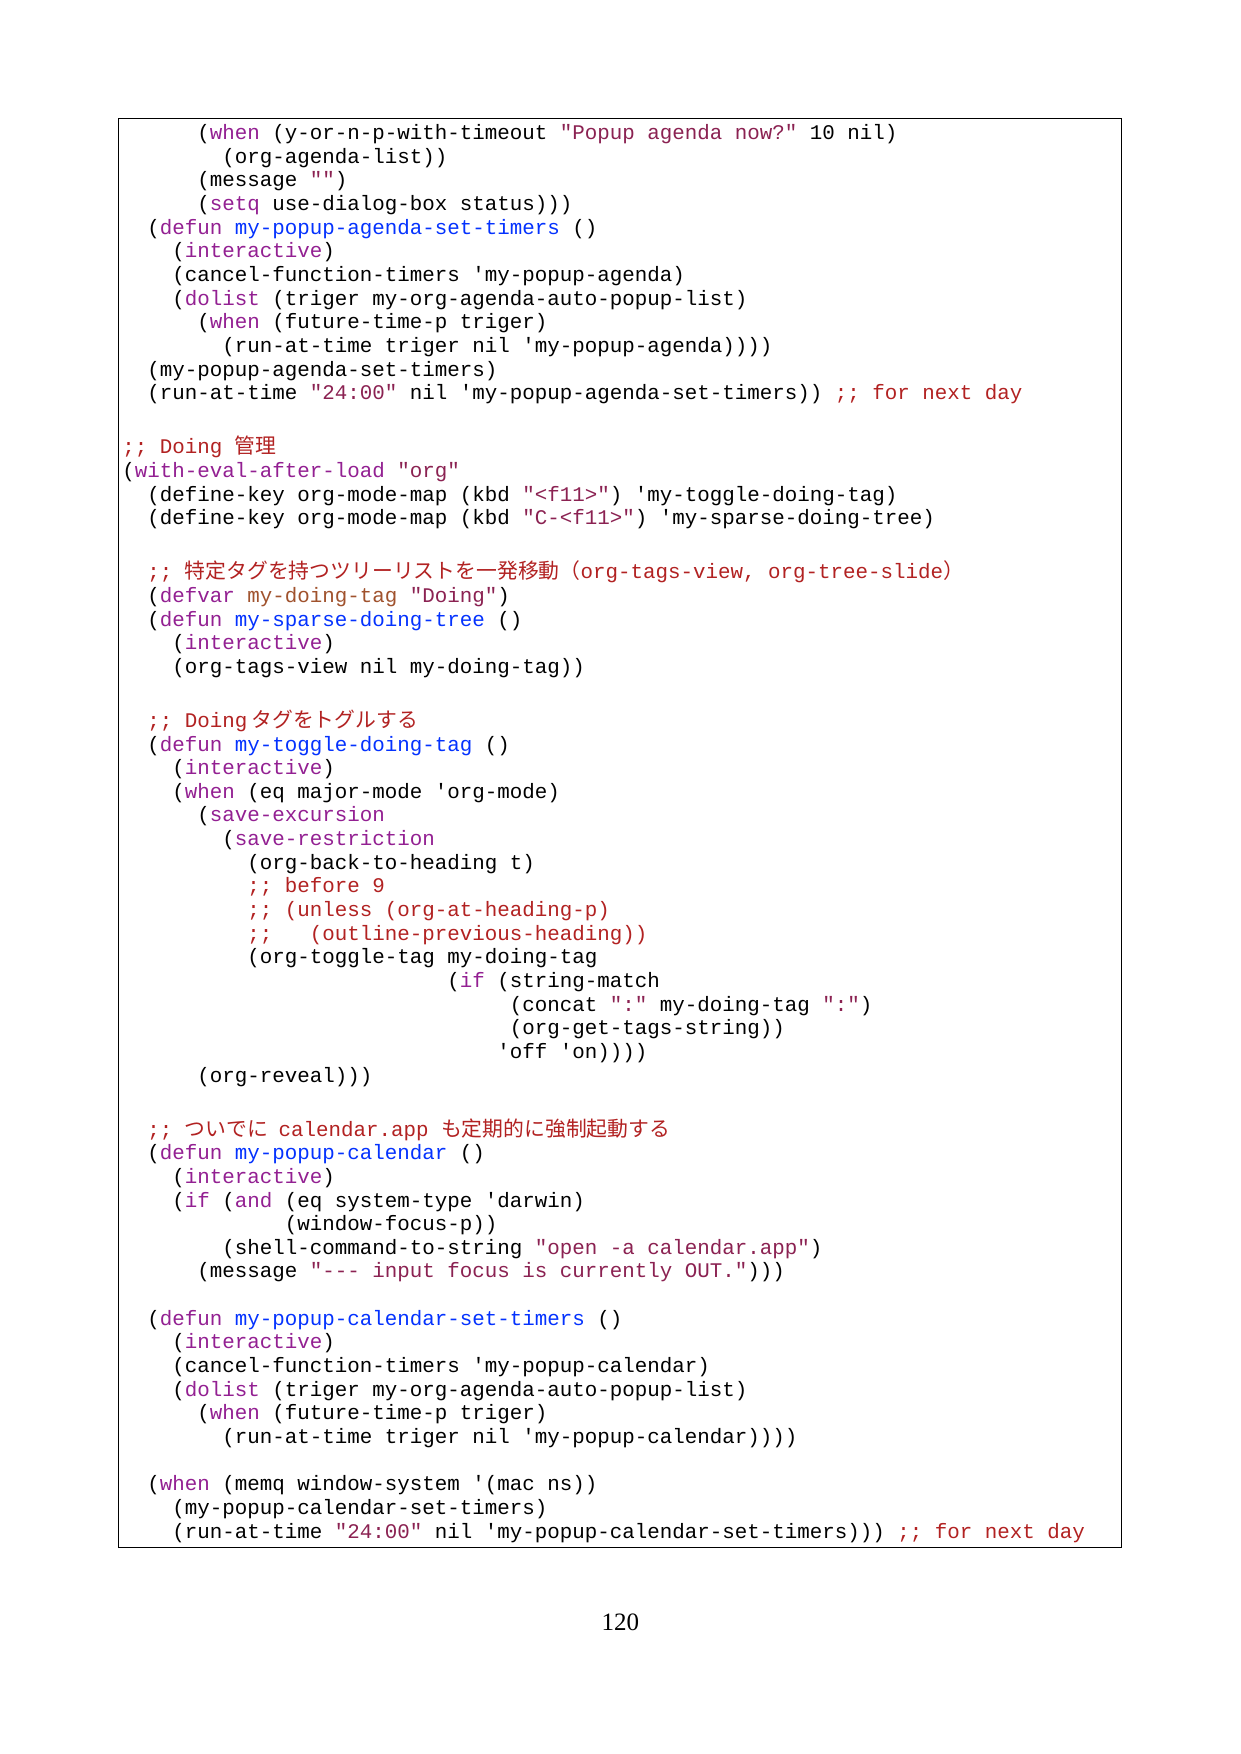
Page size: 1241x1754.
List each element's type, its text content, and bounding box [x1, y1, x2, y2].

text ;; (unless (org-at-heading-p) [119, 895, 1121, 919]
text (define-key org-mode-map (kbd "<f11>") 'my-toggle-doing-tag) [119, 479, 1121, 503]
text (interactive) [119, 1162, 1121, 1186]
text ;; Doingタグをトグルする [119, 699, 1121, 729]
text (defvar my-doing-tag "Doing") [119, 581, 1121, 604]
text (org-get-tags-string)) [119, 1013, 1121, 1037]
text (run-at-time triger nil 'my-popup-calendar)))) [119, 1422, 1121, 1446]
text (cancel-function-timers 'my-popup-calendar) [119, 1351, 1121, 1375]
text (shell-command-to-string "open -a calendar.app") [119, 1233, 1121, 1257]
text (interactive) [119, 628, 1121, 652]
text (run-at-time triger nil 'my-popup-agenda)))) [119, 331, 1121, 354]
text (run-at-time "24:00" nil 'my-popup-calendar-set-timers))) ;; for next day [119, 1517, 1121, 1547]
text (org-back-to-heading t) [119, 848, 1121, 871]
text (when (memq window-system '(mac ns)) [119, 1469, 1121, 1493]
text (defun my-popup-agenda-set-timers () [119, 213, 1121, 236]
text (interactive) [119, 753, 1121, 777]
text (dolist (triger my-org-agenda-auto-popup-list) [119, 284, 1121, 307]
text (org-reveal))) [119, 1061, 1121, 1084]
text (save-restriction [119, 824, 1121, 848]
text (with-eval-after-load "org" [119, 456, 1121, 479]
text (message "--- input focus is currently OUT."))) [119, 1257, 1121, 1280]
text ;; before 9 [119, 871, 1121, 895]
text ;; (outline-previous-heading)) [119, 919, 1121, 942]
text (define-key org-mode-map (kbd "C-<f11>") 'my-sparse-doing-tree) [119, 503, 1121, 527]
text (message "") [119, 165, 1121, 189]
text (org-agenda-list)) [119, 142, 1121, 165]
text 'off 'on)))) [119, 1037, 1121, 1061]
text (interactive) [119, 1327, 1121, 1351]
text (org-tags-view nil my-doing-tag)) [119, 652, 1121, 676]
text (org-toggle-tag my-doing-tag [119, 942, 1121, 966]
text (if (and (eq system-type 'darwin) [119, 1186, 1121, 1209]
text (interactive) [119, 236, 1121, 260]
text (defun my-sparse-doing-tree () [119, 604, 1121, 628]
text (when (future-time-p triger) [119, 307, 1121, 331]
text ;; Doing 管理 [119, 426, 1121, 456]
text (defun my-popup-calendar () [119, 1138, 1121, 1162]
text (setq use-dialog-box status))) [119, 189, 1121, 213]
text ;; ついでに calendar.app も定期的に強制起動する [119, 1108, 1121, 1138]
text (when (eq major-mode 'org-mode) [119, 777, 1121, 801]
text (defun my-popup-calendar-set-timers () [119, 1304, 1121, 1327]
text (my-popup-agenda-set-timers) [119, 354, 1121, 378]
text (if (string-match [119, 966, 1121, 990]
text (my-popup-calendar-set-timers) [119, 1493, 1121, 1517]
text ;; 特定タグを持つツリーリストを一発移動（org-tags-view, org-tree-slide） [119, 551, 1121, 581]
text (cancel-function-timers 'my-popup-agenda) [119, 260, 1121, 284]
text (defun my-toggle-doing-tag () [119, 729, 1121, 753]
text (run-at-time "24:00" nil 'my-popup-agenda-set-timers)) ;; for next day [119, 378, 1121, 402]
text (save-excursion [119, 801, 1121, 824]
text (concat ":" my-doing-tag ":") [119, 990, 1121, 1013]
text (window-focus-p)) [119, 1209, 1121, 1233]
text (dolist (triger my-org-agenda-auto-popup-list) [119, 1375, 1121, 1398]
text (when (y-or-n-p-with-timeout "Popup agenda now?" 10 nil) [119, 119, 1121, 142]
text (when (future-time-p triger) [119, 1398, 1121, 1422]
